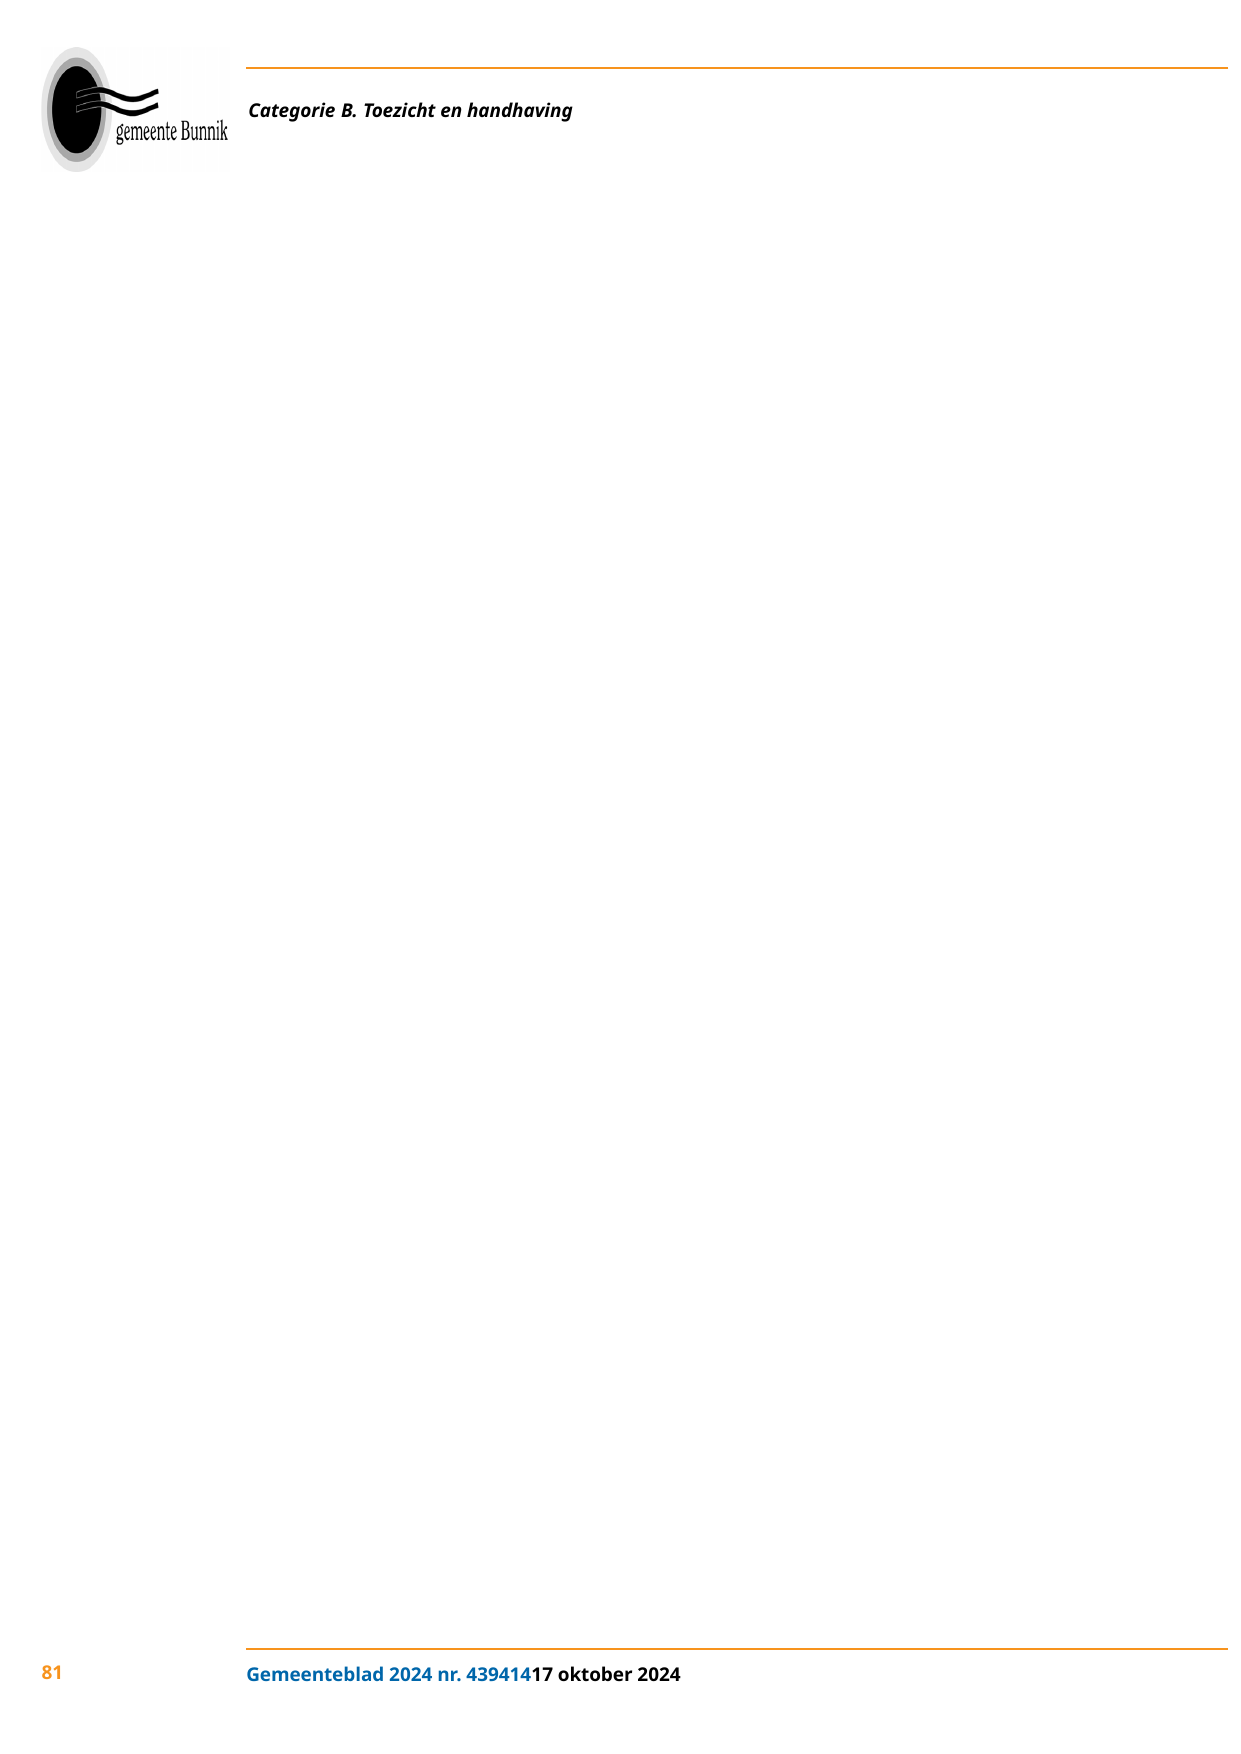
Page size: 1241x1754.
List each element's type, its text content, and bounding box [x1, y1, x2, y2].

picture [41, 47, 231, 172]
text Categorie B. Toezicht en handhaving [248, 95, 1152, 123]
